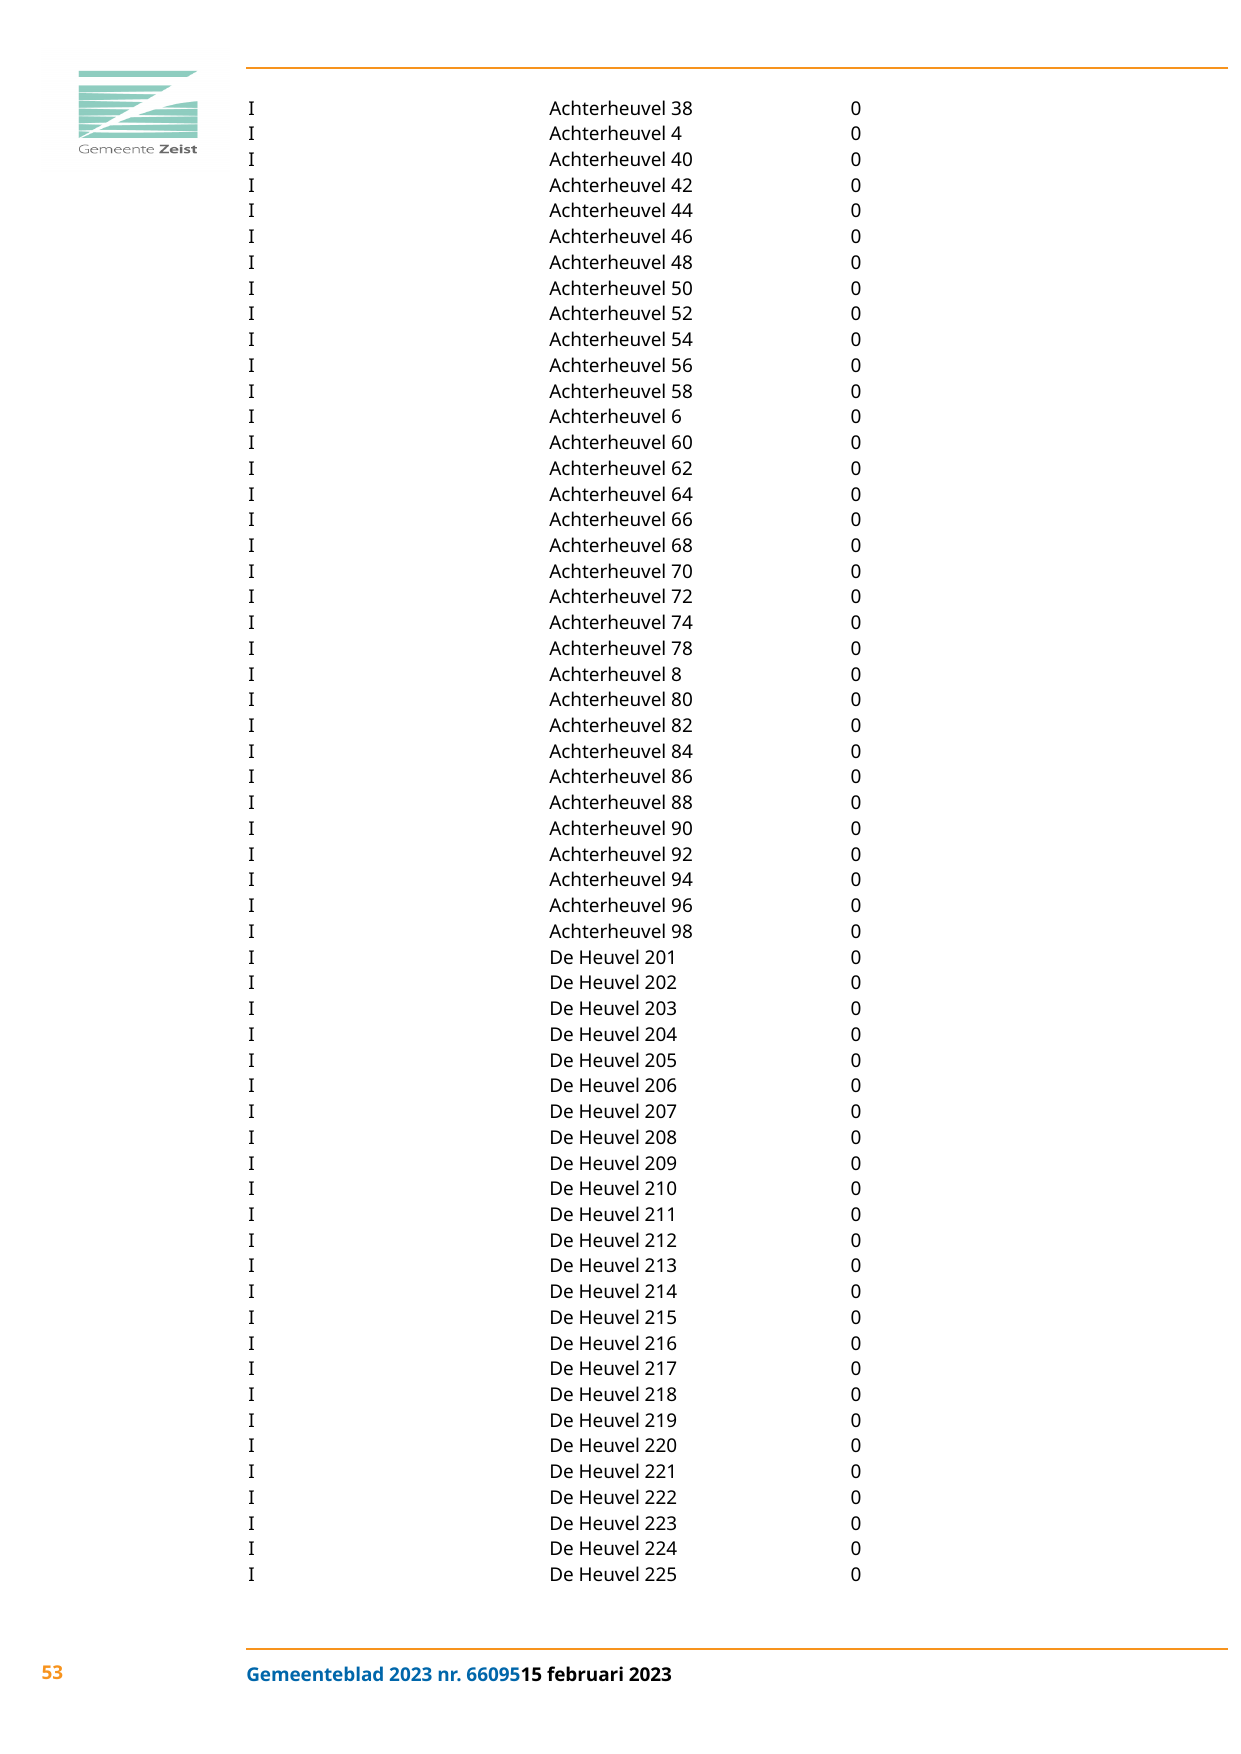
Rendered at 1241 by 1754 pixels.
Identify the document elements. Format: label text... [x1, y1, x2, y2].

table_cell De Heuvel 208 [549, 1124, 850, 1150]
table_cell I [248, 1356, 549, 1381]
table_cell I [248, 1381, 549, 1407]
table_cell De Heuvel 210 [549, 1175, 850, 1201]
table_cell 0 [850, 944, 1152, 969]
table_cell Achterheuvel 84 [549, 738, 850, 764]
table_cell 0 [850, 532, 1152, 558]
table_cell Achterheuvel 68 [549, 532, 850, 558]
picture [41, 47, 231, 172]
table_cell I [248, 1561, 549, 1587]
table_cell Achterheuvel 8 [549, 661, 850, 687]
table_cell I [248, 275, 549, 301]
table_cell I [248, 918, 549, 944]
table_cell 0 [850, 841, 1152, 867]
table_cell 0 [850, 1304, 1152, 1330]
table_cell Achterheuvel 98 [549, 918, 850, 944]
table_cell Achterheuvel 88 [549, 790, 850, 815]
table_cell 0 [850, 712, 1152, 738]
table_cell De Heuvel 212 [549, 1227, 850, 1253]
table_cell De Heuvel 216 [549, 1330, 850, 1356]
table_cell I [248, 584, 549, 609]
table_cell De Heuvel 203 [549, 995, 850, 1021]
table_cell 0 [850, 1175, 1152, 1201]
table_cell 0 [850, 584, 1152, 609]
table_cell Achterheuvel 86 [549, 764, 850, 789]
table_cell 0 [850, 1561, 1152, 1587]
table_cell Achterheuvel 38 [549, 95, 850, 121]
table_cell I [248, 326, 549, 352]
table_cell 0 [850, 738, 1152, 764]
table_cell De Heuvel 207 [549, 1098, 850, 1124]
table_cell Achterheuvel 42 [549, 172, 850, 198]
table_cell I [248, 738, 549, 764]
table_cell De Heuvel 209 [549, 1150, 850, 1175]
table_cell I [248, 1536, 549, 1561]
table_cell I [248, 635, 549, 661]
table_cell 0 [850, 995, 1152, 1021]
table_cell De Heuvel 221 [549, 1459, 850, 1484]
table_cell I [248, 893, 549, 918]
table_cell Achterheuvel 62 [549, 455, 850, 481]
table_cell De Heuvel 220 [549, 1433, 850, 1458]
table_cell I [248, 867, 549, 892]
table_cell I [248, 815, 549, 841]
table_cell I [248, 1459, 549, 1484]
table_cell Achterheuvel 70 [549, 558, 850, 584]
table_cell Achterheuvel 4 [549, 121, 850, 146]
table_cell I [248, 172, 549, 198]
table_cell I [248, 455, 549, 481]
table_cell 0 [850, 1253, 1152, 1278]
table_cell 0 [850, 404, 1152, 429]
table_cell Achterheuvel 50 [549, 275, 850, 301]
table_cell Achterheuvel 94 [549, 867, 850, 892]
table_cell De Heuvel 215 [549, 1304, 850, 1330]
table_cell 0 [850, 1433, 1152, 1458]
table_cell De Heuvel 225 [549, 1561, 850, 1587]
table_cell I [248, 661, 549, 687]
table_cell I [248, 558, 549, 584]
table_cell I [248, 1047, 549, 1072]
table_cell Achterheuvel 80 [549, 687, 850, 712]
table_cell 0 [850, 198, 1152, 223]
table_cell 0 [850, 1124, 1152, 1150]
table_cell I [248, 1098, 549, 1124]
table_cell 0 [850, 224, 1152, 249]
table_cell 0 [850, 506, 1152, 532]
table_cell 0 [850, 1484, 1152, 1510]
table_cell I [248, 764, 549, 789]
table_cell I [248, 687, 549, 712]
table_cell I [248, 944, 549, 969]
table_cell Achterheuvel 92 [549, 841, 850, 867]
table_cell 0 [850, 172, 1152, 198]
table_cell Achterheuvel 74 [549, 609, 850, 635]
table_cell De Heuvel 206 [549, 1073, 850, 1098]
table_cell 0 [850, 455, 1152, 481]
table_cell I [248, 121, 549, 146]
table_cell 0 [850, 867, 1152, 892]
table_cell 0 [850, 1227, 1152, 1253]
table_cell I [248, 1150, 549, 1175]
table_cell Achterheuvel 46 [549, 224, 850, 249]
table_cell De Heuvel 217 [549, 1356, 850, 1381]
table_cell 0 [850, 764, 1152, 789]
table_cell Achterheuvel 58 [549, 378, 850, 403]
table_cell 0 [850, 481, 1152, 506]
table_cell I [248, 1201, 549, 1227]
table_cell I [248, 1278, 549, 1304]
table_cell 0 [850, 609, 1152, 635]
table_cell De Heuvel 205 [549, 1047, 850, 1072]
table_cell 0 [850, 326, 1152, 352]
table_cell 0 [850, 661, 1152, 687]
table_cell I [248, 1330, 549, 1356]
table_cell Achterheuvel 40 [549, 146, 850, 172]
table_cell De Heuvel 219 [549, 1407, 850, 1433]
table_cell I [248, 1304, 549, 1330]
table_cell I [248, 1253, 549, 1278]
table_cell 0 [850, 1536, 1152, 1561]
table_cell 0 [850, 95, 1152, 121]
table_cell 0 [850, 275, 1152, 301]
table_cell 0 [850, 1381, 1152, 1407]
table_cell I [248, 429, 549, 455]
table_cell 0 [850, 1201, 1152, 1227]
table_cell De Heuvel 204 [549, 1021, 850, 1047]
table_cell 0 [850, 790, 1152, 815]
table_cell 0 [850, 121, 1152, 146]
table_cell I [248, 249, 549, 275]
table_cell I [248, 198, 549, 223]
table_cell I [248, 841, 549, 867]
table_cell 0 [850, 429, 1152, 455]
table_cell 0 [850, 1098, 1152, 1124]
table_cell 0 [850, 249, 1152, 275]
table_cell De Heuvel 211 [549, 1201, 850, 1227]
table_cell I [248, 301, 549, 326]
table_cell Achterheuvel 52 [549, 301, 850, 326]
table_cell De Heuvel 202 [549, 970, 850, 995]
table_cell 0 [850, 558, 1152, 584]
table_cell I [248, 224, 549, 249]
table_cell De Heuvel 224 [549, 1536, 850, 1561]
table_cell Achterheuvel 66 [549, 506, 850, 532]
table_cell I [248, 378, 549, 403]
table_cell 0 [850, 1073, 1152, 1098]
table_cell Achterheuvel 72 [549, 584, 850, 609]
table_cell 0 [850, 970, 1152, 995]
table_cell 0 [850, 301, 1152, 326]
table_cell I [248, 1407, 549, 1433]
table_cell I [248, 95, 549, 121]
table_cell I [248, 1510, 549, 1536]
table_cell 0 [850, 1150, 1152, 1175]
table_cell Achterheuvel 82 [549, 712, 850, 738]
table_cell Achterheuvel 78 [549, 635, 850, 661]
table_cell De Heuvel 201 [549, 944, 850, 969]
table_cell Achterheuvel 60 [549, 429, 850, 455]
table_cell 0 [850, 1459, 1152, 1484]
table_cell I [248, 404, 549, 429]
table_cell De Heuvel 223 [549, 1510, 850, 1536]
table_cell 0 [850, 1330, 1152, 1356]
table_cell 0 [850, 635, 1152, 661]
table_cell De Heuvel 222 [549, 1484, 850, 1510]
table_cell I [248, 352, 549, 378]
table_cell I [248, 712, 549, 738]
table_cell I [248, 1073, 549, 1098]
table_cell I [248, 1021, 549, 1047]
table_cell I [248, 1124, 549, 1150]
table_cell 0 [850, 146, 1152, 172]
table_cell 0 [850, 352, 1152, 378]
table_cell De Heuvel 213 [549, 1253, 850, 1278]
table_cell I [248, 1484, 549, 1510]
table_cell 0 [850, 1407, 1152, 1433]
table_cell De Heuvel 214 [549, 1278, 850, 1304]
table_cell Achterheuvel 6 [549, 404, 850, 429]
table_cell I [248, 532, 549, 558]
table_cell 0 [850, 1510, 1152, 1536]
table_cell I [248, 506, 549, 532]
table_cell De Heuvel 218 [549, 1381, 850, 1407]
table_cell I [248, 481, 549, 506]
table_cell 0 [850, 687, 1152, 712]
table_cell 0 [850, 815, 1152, 841]
table_cell 0 [850, 1047, 1152, 1072]
table_cell I [248, 1227, 549, 1253]
table_cell 0 [850, 1278, 1152, 1304]
table_cell Achterheuvel 44 [549, 198, 850, 223]
table_cell Achterheuvel 56 [549, 352, 850, 378]
table_cell 0 [850, 1356, 1152, 1381]
table_cell 0 [850, 918, 1152, 944]
table_cell I [248, 1175, 549, 1201]
table_cell 0 [850, 893, 1152, 918]
table_cell 0 [850, 378, 1152, 403]
table_cell Achterheuvel 48 [549, 249, 850, 275]
table_cell I [248, 1433, 549, 1458]
table_cell I [248, 609, 549, 635]
table_cell Achterheuvel 90 [549, 815, 850, 841]
table_cell I [248, 790, 549, 815]
table_cell Achterheuvel 64 [549, 481, 850, 506]
table_cell 0 [850, 1021, 1152, 1047]
table_cell I [248, 995, 549, 1021]
table_cell Achterheuvel 54 [549, 326, 850, 352]
table_cell I [248, 970, 549, 995]
table_cell Achterheuvel 96 [549, 893, 850, 918]
table_cell I [248, 146, 549, 172]
